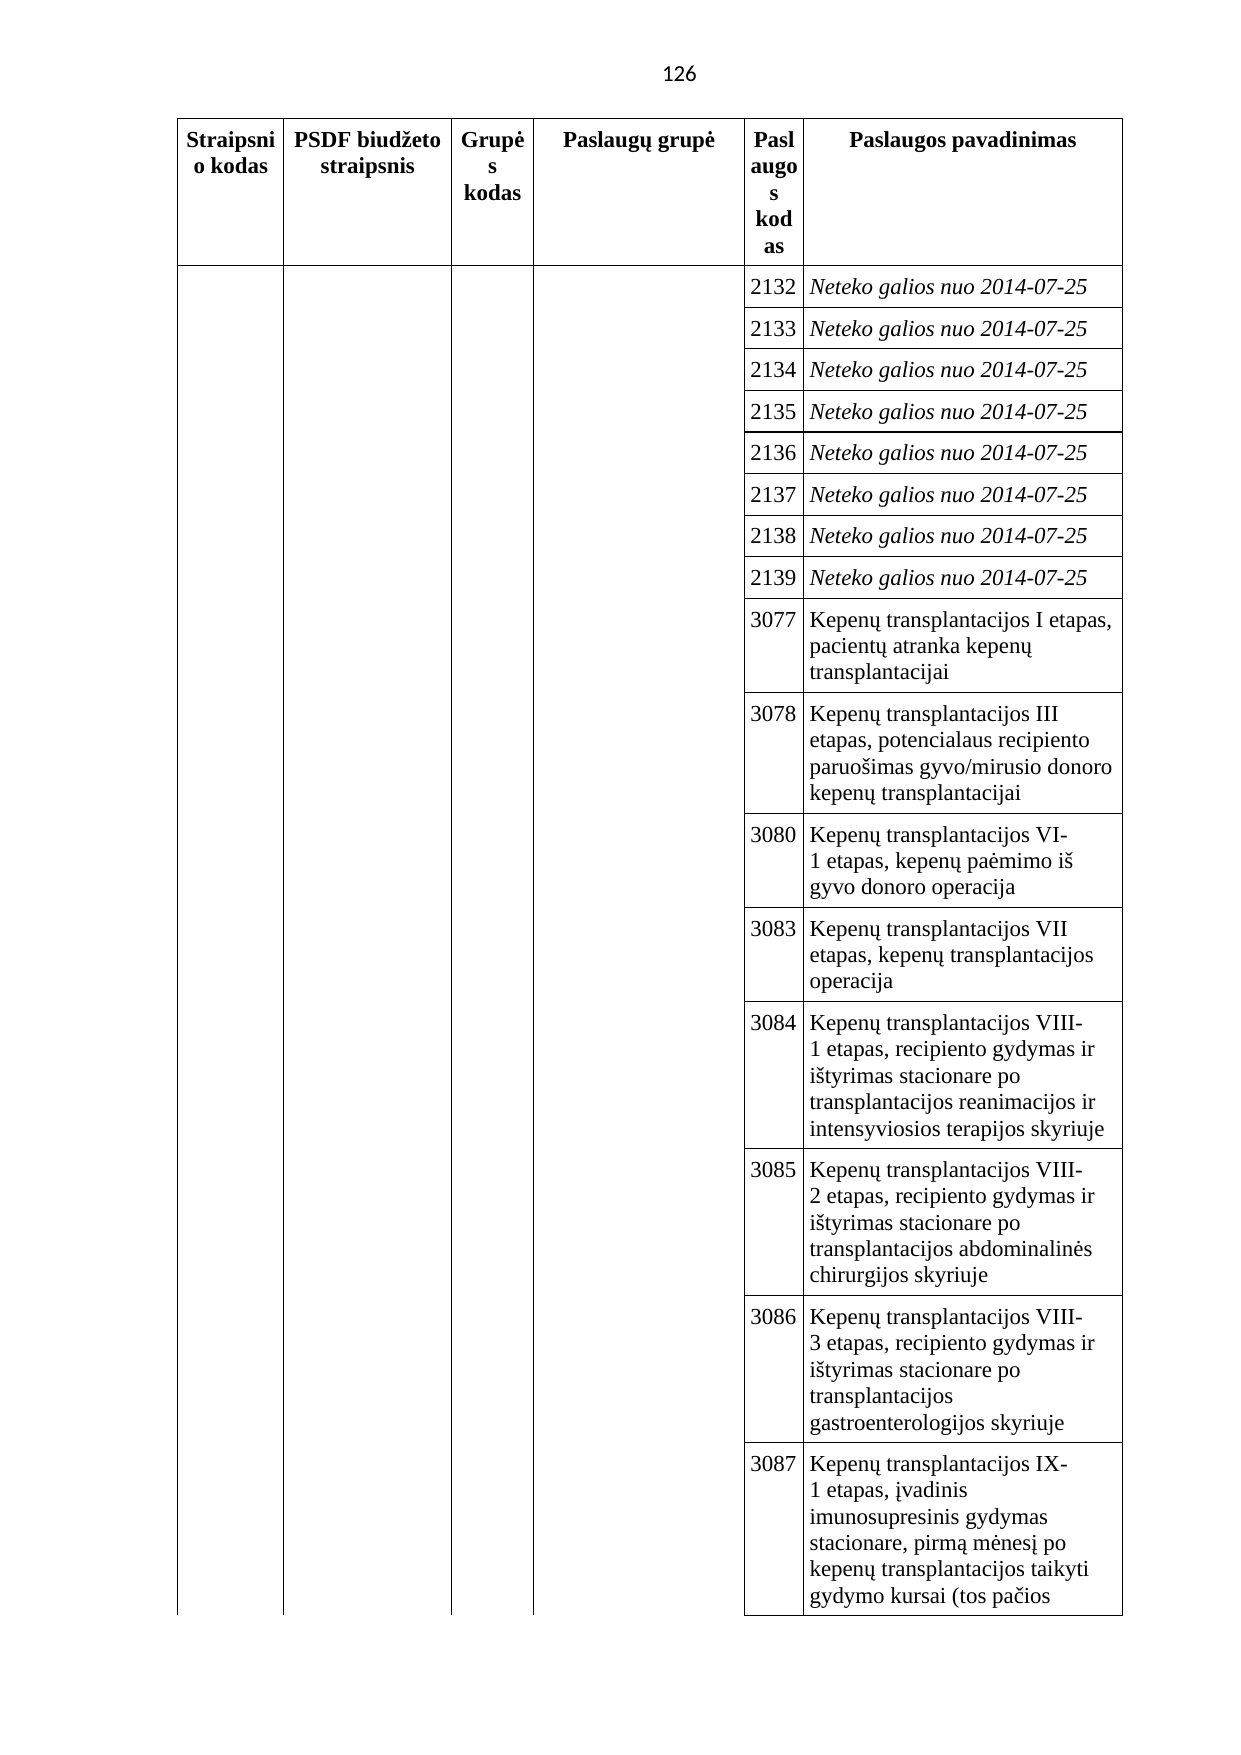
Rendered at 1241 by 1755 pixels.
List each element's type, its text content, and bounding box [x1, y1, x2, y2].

table_cell 2133 [745, 308, 803, 348]
table_cell [284, 266, 451, 307]
table_cell [452, 1001, 533, 1148]
table_cell [284, 813, 451, 907]
table_cell [534, 473, 744, 514]
table_cell Kepenų transplantacijos VI-1 etapas, kepenų paėmimo iš gyvo donoro operacija [804, 814, 1122, 907]
table_cell [534, 515, 744, 556]
table_cell [284, 1001, 451, 1148]
table_cell 3077 [745, 599, 803, 692]
table_cell [284, 431, 451, 473]
table_header Grupės kodas [452, 119, 533, 265]
table_cell [452, 473, 533, 514]
table_cell [178, 473, 283, 514]
table_cell [534, 598, 744, 692]
table_cell [284, 1295, 451, 1442]
table_cell [452, 556, 533, 598]
table_header Paslaugų grupė [534, 119, 744, 265]
table_cell [452, 390, 533, 431]
table_cell [178, 813, 283, 907]
table_cell 2138 [745, 516, 803, 556]
table_cell [534, 692, 744, 812]
table_cell [534, 556, 744, 598]
table_cell [452, 907, 533, 1001]
table_cell 3086 [745, 1296, 803, 1442]
table_cell 2139 [745, 557, 803, 598]
table_cell [452, 266, 533, 307]
table_cell 2136 [745, 433, 803, 473]
table_cell [284, 390, 451, 431]
table_cell [452, 1442, 533, 1615]
table_cell [178, 1442, 283, 1615]
table_cell [452, 598, 533, 692]
table_cell [534, 813, 744, 907]
table_cell 2135 [745, 391, 803, 431]
table_cell [452, 348, 533, 390]
table_cell 3078 [745, 693, 803, 812]
table_cell 3084 [745, 1002, 803, 1148]
table_cell Kepenų transplantacijos III etapas, potencialaus recipiento paruošimas gyvo/mirusio donoro kepenų transplantacijai [804, 693, 1122, 812]
table_cell Kepenų transplantacijos VIII-2 etapas, recipiento gydymas ir ištyrimas stacionare po transplantacijos abdominalinės chirurgijos skyriuje [804, 1149, 1122, 1295]
table_cell [178, 431, 283, 473]
table_header Paslaugos kodas [745, 119, 803, 265]
table_header Paslaugos pavadinimas [804, 119, 1122, 265]
table_cell [178, 348, 283, 390]
table_cell [452, 1148, 533, 1295]
table_cell [452, 431, 533, 473]
table_cell [534, 307, 744, 348]
table_cell 3083 [745, 908, 803, 1001]
table_cell [284, 515, 451, 556]
table_cell [452, 813, 533, 907]
table_cell 2132 [745, 266, 803, 307]
table_cell [178, 556, 283, 598]
table_cell Kepenų transplantacijos VIII-1 etapas, recipiento gydymas ir ištyrimas stacionare po transplantacijos reanimacijos ir intensyviosios terapijos skyriuje [804, 1002, 1122, 1148]
table_cell Kepenų transplantacijos I etapas, pacientų atranka kepenų transplantacijai [804, 599, 1122, 692]
table_cell [284, 348, 451, 390]
table_cell Neteko galios nuo 2014-07-25 [804, 391, 1122, 431]
table_cell [534, 348, 744, 390]
table_cell Kepenų transplantacijos VII etapas, kepenų transplantacijos operacija [804, 908, 1122, 1001]
table_cell [284, 556, 451, 598]
table_cell Neteko galios nuo 2014-07-25 [804, 557, 1122, 598]
table_cell [284, 473, 451, 514]
table_cell [452, 1295, 533, 1442]
table_cell [284, 907, 451, 1001]
table_cell [178, 692, 283, 812]
table_cell 2137 [745, 474, 803, 514]
table_cell [534, 390, 744, 431]
table_cell [534, 1148, 744, 1295]
table_cell [284, 1442, 451, 1615]
table_cell [178, 907, 283, 1001]
table_cell [178, 1295, 283, 1442]
table_cell [452, 307, 533, 348]
table_cell [534, 1442, 744, 1615]
table_cell Neteko galios nuo 2014-07-25 [804, 308, 1122, 348]
table_cell Neteko galios nuo 2014-07-25 [804, 433, 1122, 473]
table_cell Kepenų transplantacijos VIII-3 etapas, recipiento gydymas ir ištyrimas stacionare po transplantacijos gastroenterologijos skyriuje [804, 1296, 1122, 1442]
table_cell [534, 266, 744, 307]
table_cell 3085 [745, 1149, 803, 1295]
table_header PSDF biudžeto straipsnis [284, 119, 451, 265]
table_cell 2134 [745, 349, 803, 390]
table_cell 3080 [745, 814, 803, 907]
table_cell [534, 431, 744, 473]
table_cell Neteko galios nuo 2014-07-25 [804, 474, 1122, 514]
table_cell [178, 390, 283, 431]
table_cell [284, 692, 451, 812]
table_cell Neteko galios nuo 2014-07-25 [804, 349, 1122, 390]
table_cell [178, 1148, 283, 1295]
table_cell [534, 1295, 744, 1442]
table_cell [534, 907, 744, 1001]
table_cell [284, 1148, 451, 1295]
table_cell [452, 515, 533, 556]
table_cell [178, 515, 283, 556]
table_cell 3087 [745, 1443, 803, 1615]
table_header Straipsnio kodas [178, 119, 283, 265]
table_cell [284, 307, 451, 348]
table_cell [178, 598, 283, 692]
table_cell Kepenų transplantacijos IX-1 etapas, įvadinis imunosupresinis gydymas stacionare, pirmą mėnesį po kepenų transplantacijos taikyti gydymo kursai (tos pačios [804, 1443, 1122, 1615]
table_cell [452, 692, 533, 812]
table_cell [178, 307, 283, 348]
table_cell [178, 266, 283, 307]
table_cell [284, 598, 451, 692]
table_cell Neteko galios nuo 2014-07-25 [804, 266, 1122, 307]
table_cell Neteko galios nuo 2014-07-25 [804, 516, 1122, 556]
table_cell [178, 1001, 283, 1148]
table_cell [534, 1001, 744, 1148]
